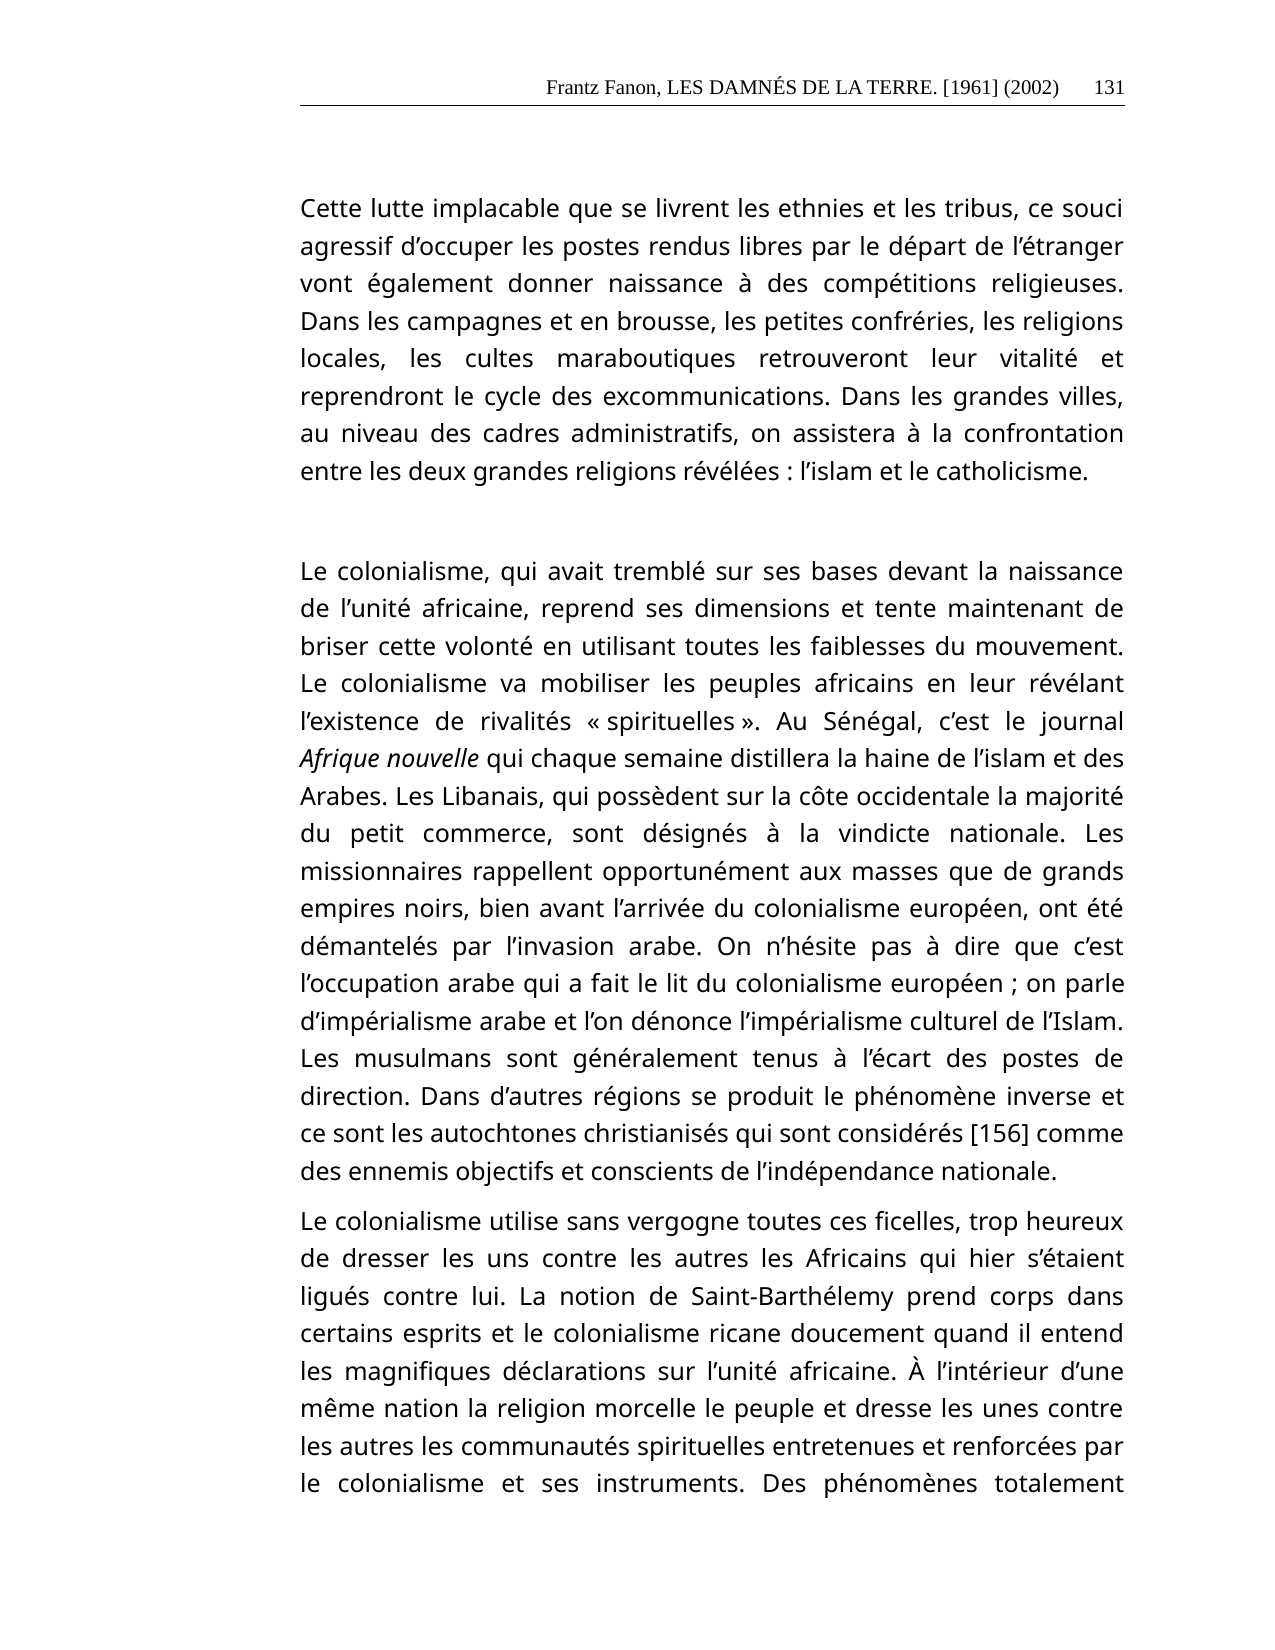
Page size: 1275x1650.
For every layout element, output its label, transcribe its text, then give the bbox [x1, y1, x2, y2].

text Le colonialisme, qui avait tremblé sur ses bases devant la naissance de l’unité africaine, reprend ses dimensions et tente maintenant de briser cette volonté en utilisant toutes les faiblesses du mouvement. Le colonialisme va mobiliser les peuples africains en leur révélant l’existence de rivalités « spirituelles ». Au Sénégal, c’est le journal Afrique nouvelle qui chaque semaine distillera la haine de l’islam et des Arabes. Les Libanais, qui possèdent sur la côte occidentale la majorité du petit commerce, sont désignés à la vindicte nationale. Les missionnaires rappellent opportunément aux masses que de grands empires noirs, bien avant l’arrivée du colonialisme européen, ont été démantelés par l’invasion arabe. On n’hésite pas à dire que c’est l’occupation arabe qui a fait le lit du colonialisme européen ; on parle d’impérialisme arabe et l’on dénonce l’impérialisme culturel de l’Islam. Les musulmans sont généralement tenus à l’écart des postes de direction. Dans d’autres régions se produit le phénomène inverse et ce sont les autochtones christianisés qui sont considérés [156] comme des ennemis objectifs et conscients de l’indépendance nationale. [300, 550, 1125, 1187]
text Le colonialisme utilise sans vergogne toutes ces ficelles, trop heureux de dresser les uns contre les autres les Africains qui hier s’étaient ligués contre lui. La notion de Saint-Barthélemy prend corps dans certains esprits et le colonialisme ricane doucement quand il entend les magnifiques déclarations sur l’unité africaine. À l’intérieur d’une même nation la religion morcelle le peuple et dresse les unes contre les autres les communautés spirituelles entretenues et renforcées par le colonialisme et ses instruments. Des phénomènes totalement [300, 1200, 1125, 1500]
text Cette lutte implacable que se livrent les ethnies et les tribus, ce souci agressif d’occuper les postes rendus libres par le départ de l’étranger vont également donner naissance à des compétitions religieuses. Dans les campagnes et en brousse, les petites confréries, les religions locales, les cultes maraboutiques retrouveront leur vitalité et reprendront le cycle des excommunications. Dans les grandes villes, au niveau des cadres administratifs, on assistera à la confrontation entre les deux grandes religions révélées : l’islam et le catholicisme. [300, 187, 1125, 487]
